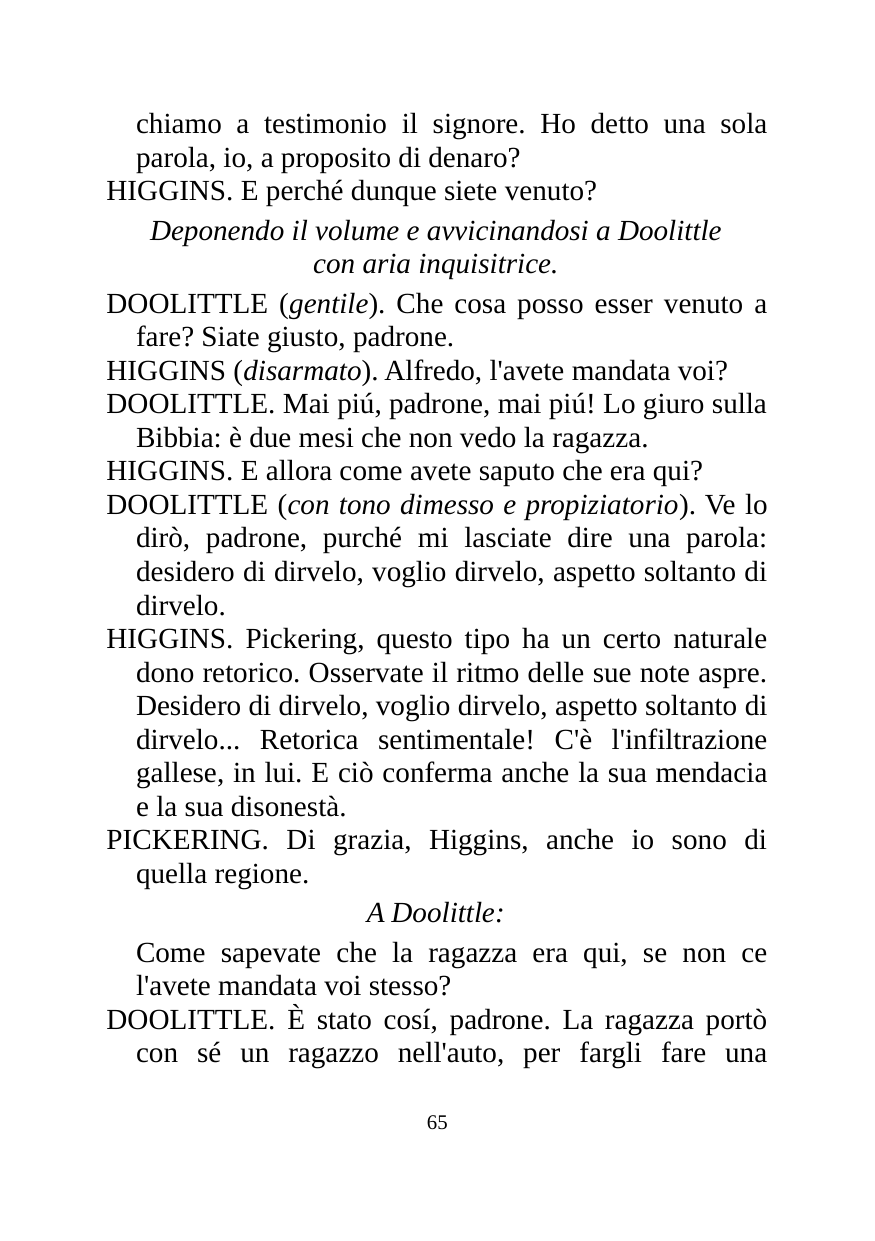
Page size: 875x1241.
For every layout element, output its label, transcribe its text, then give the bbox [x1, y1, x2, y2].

text A Doolittle: [136, 896, 738, 929]
text DOOLITTLE (con tono dimesso e propiziatorio). Ve lo dirò, padrone, purché mi lasciate dire una parola: desidero di dirvelo, voglio dirvelo, aspetto soltanto di dirvelo. [106, 487, 768, 621]
text DOOLITTLE. È stato cosí, padrone. La ragazza portò con sé un ragazzo nell'auto, per fargli fare una [106, 1002, 768, 1069]
text DOOLITTLE. Mai piú, padrone, mai piú! Lo giuro sulla Bibbia: è due mesi che non vedo la ragazza. [106, 386, 768, 453]
text HIGGINS. Pickering, questo tipo ha un certo naturale dono retorico. Osservate il ritmo delle sue note aspre. Desidero di dirvelo, voglio dirvelo, aspetto soltanto di dirvelo... Retorica sentimentale! C'è l'infiltrazione gallese, in lui. E ciò conferma anche la sua mendacia e la sua disonestà. [106, 621, 768, 822]
text Come sapevate che la ragazza era qui, se non ce l'avete mandata voi stesso? [136, 935, 768, 1002]
text DOOLITTLE (gentile). Che cosa posso esser venuto a fare? Siate giusto, padrone. [106, 286, 768, 353]
text chiamo a testimonio il signore. Ho detto una sola parola, io, a proposito di denaro? [106, 106, 768, 173]
text Deponendo il volume e avvicinandosi a Doolittle con aria inquisitrice. [136, 213, 738, 280]
text HIGGINS. E perché dunque siete venuto? [106, 173, 768, 207]
text HIGGINS. E allora come avete saputo che era qui? [106, 453, 768, 487]
text HIGGINS (disarmato). Alfredo, l'avete mandata voi? [106, 353, 768, 386]
text PICKERING. Di grazia, Higgins, anche io sono di quella regione. [106, 822, 768, 889]
